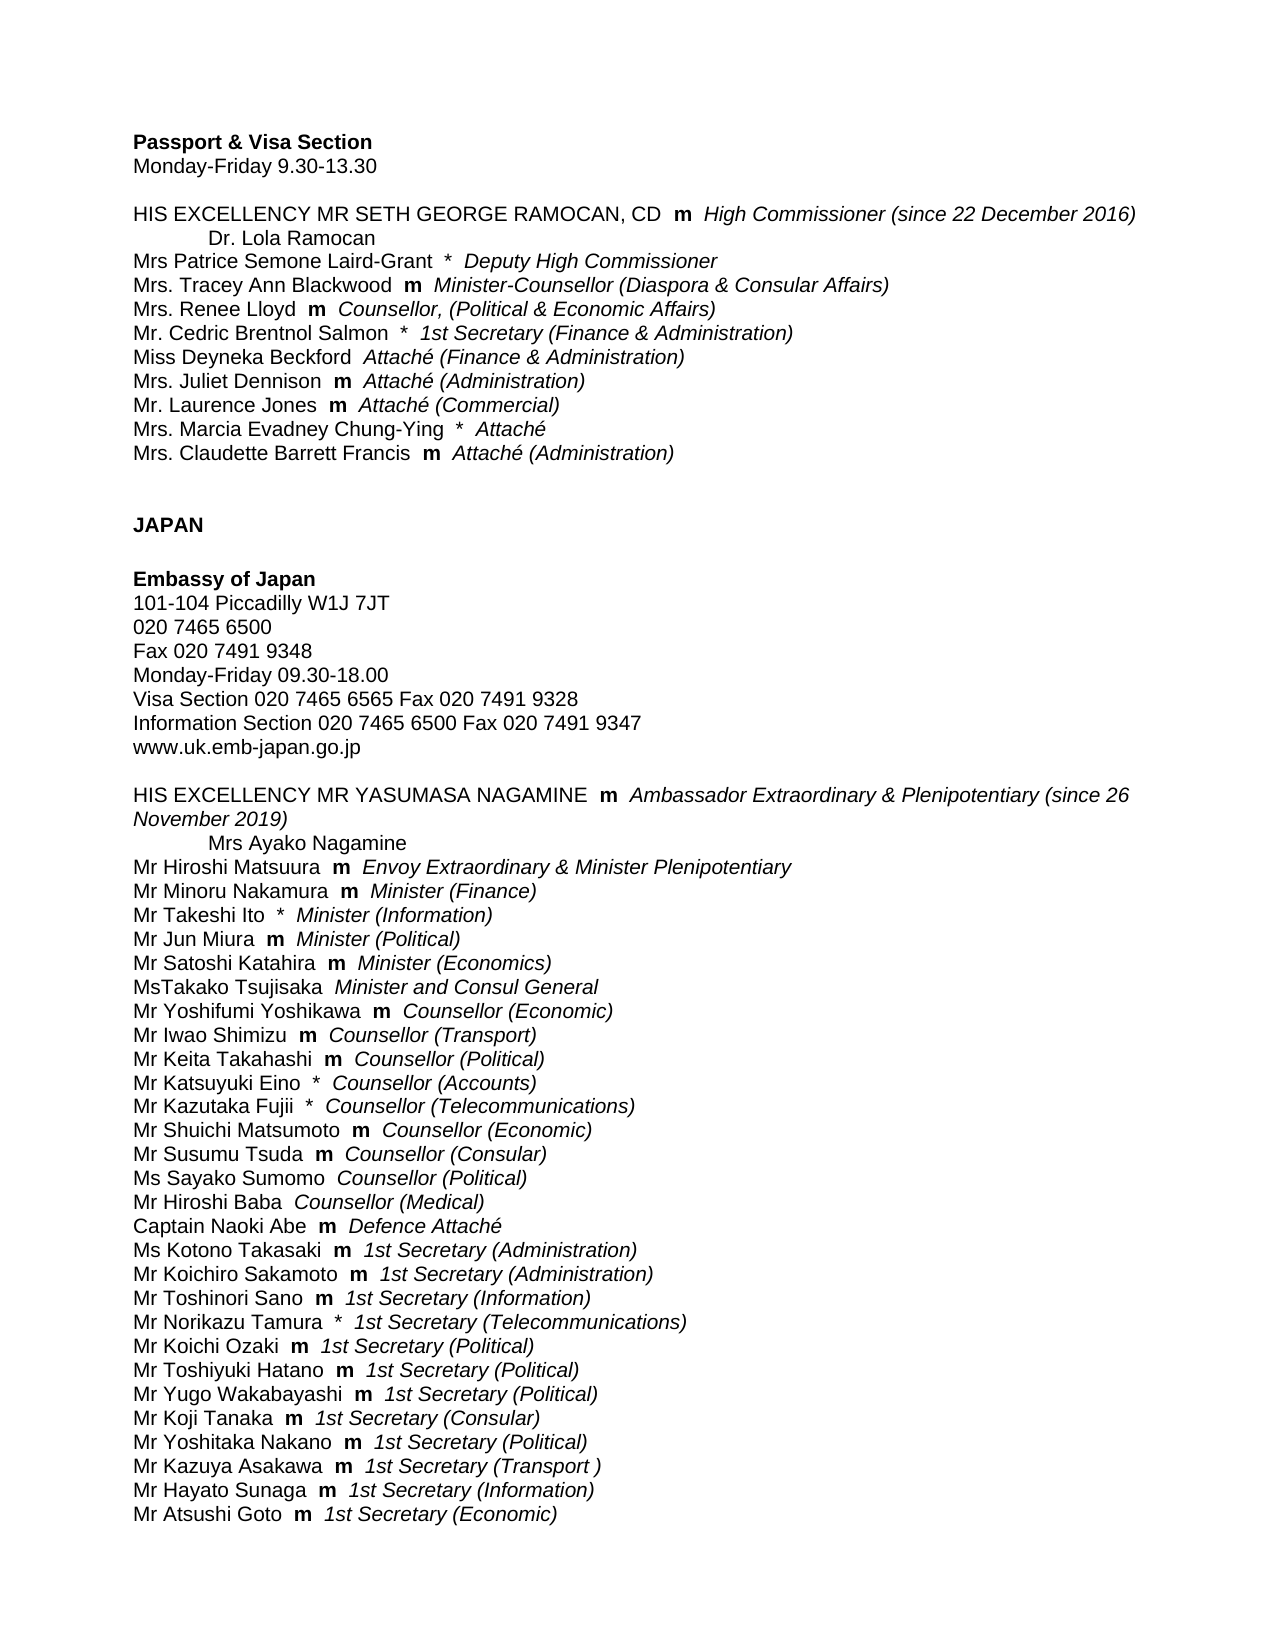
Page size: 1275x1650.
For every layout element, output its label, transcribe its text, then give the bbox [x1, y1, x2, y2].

text Mr Keita Takahashi m Counsellor (Political) [133, 1046, 1181, 1070]
text Mr Koichi Ozaki m 1st Secretary (Political) [133, 1334, 1181, 1358]
text Visa Section 020 7465 6565 Fax 020 7491 9328 [133, 687, 1181, 711]
text Mr Katsuyuki Eino * Counsellor (Accounts) [133, 1070, 1181, 1094]
text Mrs. Juliet Dennison m Attaché (Administration) [133, 369, 1181, 393]
text Mr Yoshitaka Nakano m 1st Secretary (Political) [133, 1430, 1181, 1454]
text JAPAN [133, 513, 1181, 537]
text Mr Atsushi Goto m 1st Secretary (Economic) [133, 1502, 1181, 1526]
text HIS EXCELLENCY MR SETH GEORGE RAMOCAN, CD m High Commissioner (since 22 December 2016) [133, 201, 1181, 225]
text Mrs. Marcia Evadney Chung-Ying * Attaché [133, 417, 1181, 441]
text Mrs. Tracey Ann Blackwood m Minister-Counsellor (Diaspora & Consular Affairs) [133, 273, 1181, 297]
text Mr Hiroshi Matsuura m Envoy Extraordinary & Minister Plenipotentiary [133, 855, 1181, 879]
text Mrs Ayako Nagamine [133, 831, 1181, 855]
text Ms Kotono Takasaki m 1st Secretary (Administration) [133, 1238, 1181, 1262]
text Mr. Cedric Brentnol Salmon * 1st Secretary (Finance & Administration) [133, 321, 1181, 345]
subtitle Passport & Visa Section [133, 129, 1181, 153]
text Mr Susumu Tsuda m Counsellor (Consular) [133, 1142, 1181, 1166]
text www.uk.emb-japan.go.jp [133, 735, 1181, 759]
text Mr Shuichi Matsumoto m Counsellor (Economic) [133, 1118, 1181, 1142]
text Mr Koji Tanaka m 1st Secretary (Consular) [133, 1406, 1181, 1430]
text Mr Toshiyuki Hatano m 1st Secretary (Political) [133, 1358, 1181, 1382]
text MsTakako Tsujisaka Minister and Consul General [133, 974, 1181, 998]
text HIS EXCELLENCY MR YASUMASA NAGAMINE m Ambassador Extraordinary & Plenipotentiary (since 26 November 2019) [133, 783, 1181, 831]
text Captain Naoki Abe m Defence Attaché [133, 1214, 1181, 1238]
text Information Section 020 7465 6500 Fax 020 7491 9347 [133, 711, 1181, 735]
text Mr Koichiro Sakamoto m 1st Secretary (Administration) [133, 1262, 1181, 1286]
text Mr Yugo Wakabayashi m 1st Secretary (Political) [133, 1382, 1181, 1406]
text Mr Toshinori Sano m 1st Secretary (Information) [133, 1286, 1181, 1310]
text 101-104 Piccadilly W1J 7JT [133, 591, 1181, 615]
text Mr Jun Miura m Minister (Political) [133, 927, 1181, 951]
text Embassy of Japan [133, 567, 1181, 591]
text Monday-Friday 9.30-13.30 [133, 153, 1181, 177]
text Mr Norikazu Tamura * 1st Secretary (Telecommunications) [133, 1310, 1181, 1334]
text Mr Iwao Shimizu m Counsellor (Transport) [133, 1022, 1181, 1046]
text Mrs Patrice Semone Laird-Grant * Deputy High Commissioner [133, 249, 1181, 273]
text Mrs. Claudette Barrett Francis m Attaché (Administration) [133, 441, 1181, 465]
text Mr. Laurence Jones m Attaché (Commercial) [133, 393, 1181, 417]
text Ms Sayako Sumomo Counsellor (Political) [133, 1166, 1181, 1190]
text Mrs. Renee Lloyd m Counsellor, (Political & Economic Affairs) [133, 297, 1181, 321]
text Mr Yoshifumi Yoshikawa m Counsellor (Economic) [133, 998, 1181, 1022]
text Mr Hiroshi Baba Counsellor (Medical) [133, 1190, 1181, 1214]
text Dr. Lola Ramocan [133, 225, 1181, 249]
text Mr Kazuya Asakawa m 1st Secretary (Transport ) [133, 1454, 1181, 1478]
text Fax 020 7491 9348 [133, 639, 1181, 663]
text Mr Minoru Nakamura m Minister (Finance) [133, 879, 1181, 903]
text Mr Kazutaka Fujii * Counsellor (Telecommunications) [133, 1094, 1181, 1118]
text Mr Hayato Sunaga m 1st Secretary (Information) [133, 1478, 1181, 1502]
text Mr Takeshi Ito * Minister (Information) [133, 903, 1181, 927]
text 020 7465 6500 [133, 615, 1181, 639]
text Mr Satoshi Katahira m Minister (Economics) [133, 951, 1181, 974]
text Miss Deyneka Beckford Attaché (Finance & Administration) [133, 345, 1181, 369]
text Monday-Friday 09.30-18.00 [133, 663, 1181, 687]
